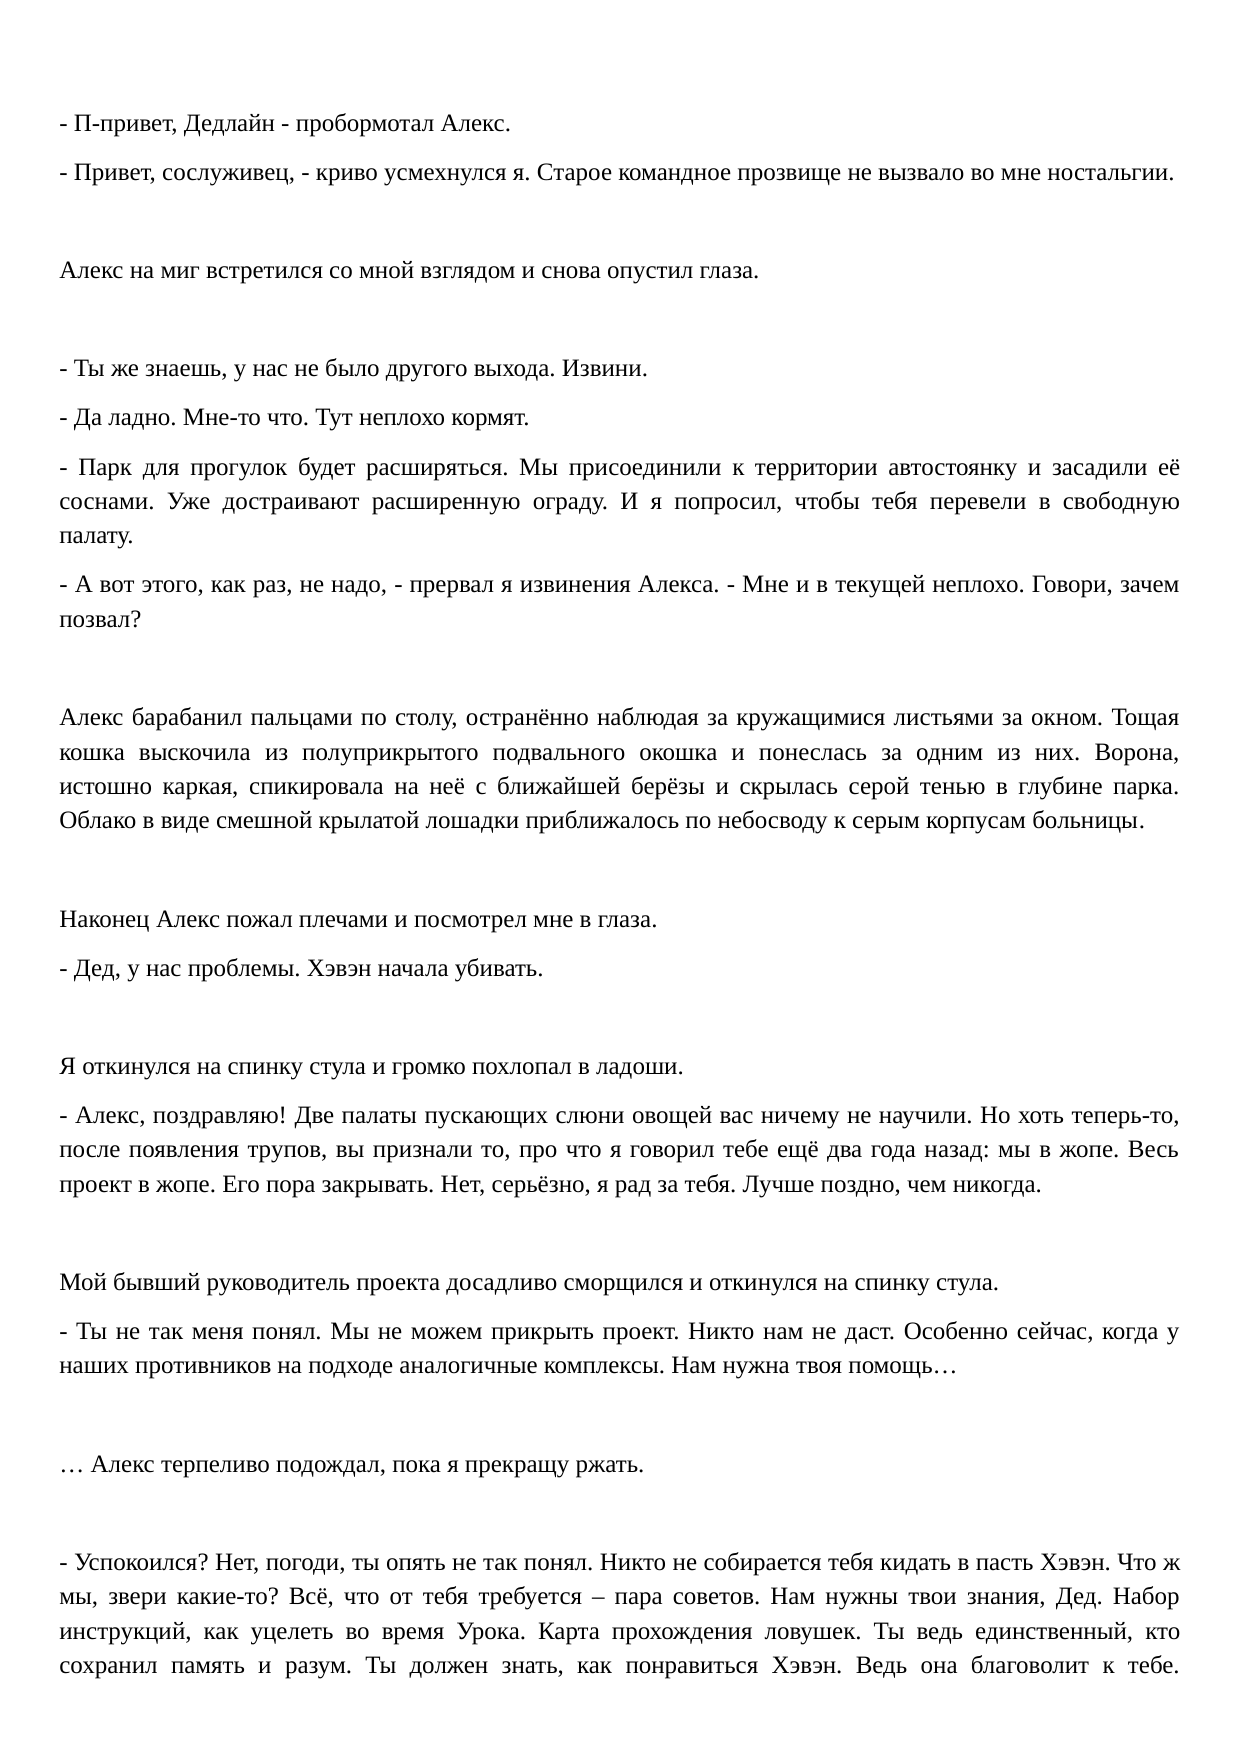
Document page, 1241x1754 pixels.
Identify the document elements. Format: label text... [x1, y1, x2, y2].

text - Дед, у нас проблемы. Хэвэн начала убивать. [59, 953, 1181, 982]
text - Парк для прогулок будет расширяться. Мы присоединили к территории автостоянку и засадили её соснами. Уже достраивают расширенную ограду. И я попросил, чтобы тебя перевели в свободную палату. [59, 452, 1181, 549]
text - Привет, сослуживец, - криво усмехнулся я. Старое командное прозвище не вызвало во мне ностальгии. [59, 157, 1181, 186]
text - Алекс, поздравляю! Две палаты пускающих слюни овощей вас ничему не научили. Но хоть теперь-то, после появления трупов, вы признали то, про что я говорил тебе ещё два года назад: мы в жопе. Весь проект в жопе. Его пора закрывать. Нет, серьёзно, я рад за тебя. Лучше поздно, чем никогда. [59, 1100, 1181, 1198]
text - П-привет, Дедлайн - пробормотал Алекс. [59, 108, 1181, 137]
text Наконец Алекс пожал плечами и посмотрел мне в глаза. [59, 904, 1181, 932]
text - А вот этого, как раз, не надо, - прервал я извинения Алекса. - Мне и в текущей неплохо. Говори, зачем позвал? [59, 569, 1181, 633]
text Алекс барабанил пальцами по столу, остранённо наблюдая за кружащимися листьями за окном. Тощая кошка выскочила из полуприкрытого подвального окошка и понеслась за одним из них. Ворона, истошно каркая, спикировала на неё с ближайшей берёзы и скрылась серой тенью в глубине парка. Облако в виде смешной крылатой лошадки приближалось по небосводу к серым корпусам больницы. [59, 702, 1181, 834]
text - Ты не так меня понял. Мы не можем прикрыть проект. Никто нам не даст. Особенно сейчас, когда у наших противников на подходе аналогичные комплексы. Нам нужна твоя помощь… [59, 1316, 1181, 1379]
text Я откинулся на спинку стула и громко похлопал в ладоши. [59, 1051, 1181, 1080]
text … Алекс терпеливо подождал, пока я прекращу ржать. [59, 1449, 1181, 1477]
text - Да ладно. Мне-то что. Тут неплохо кормят. [59, 402, 1181, 431]
text Алекс на миг встретился со мной взглядом и снова опустил глаза. [59, 255, 1181, 284]
text - Ты же знаешь, у нас не было другого выхода. Извини. [59, 353, 1181, 382]
text - Успокоился? Нет, погоди, ты опять не так понял. Никто не собирается тебя кидать в пасть Хэвэн. Что ж мы, звери какие-то? Всё, что от тебя требуется – пара советов. Нам нужны твои знания, Дед. Набор инструкций, как уцелеть во время Урока. Карта прохождения ловушек. Ты ведь единственный, кто сохранил память и разум. Ты должен знать, как понравиться Хэвэн. Ведь она благоволит к тебе. [59, 1547, 1181, 1679]
text Мой бывший руководитель проекта досадливо сморщился и откинулся на спинку стула. [59, 1267, 1181, 1296]
